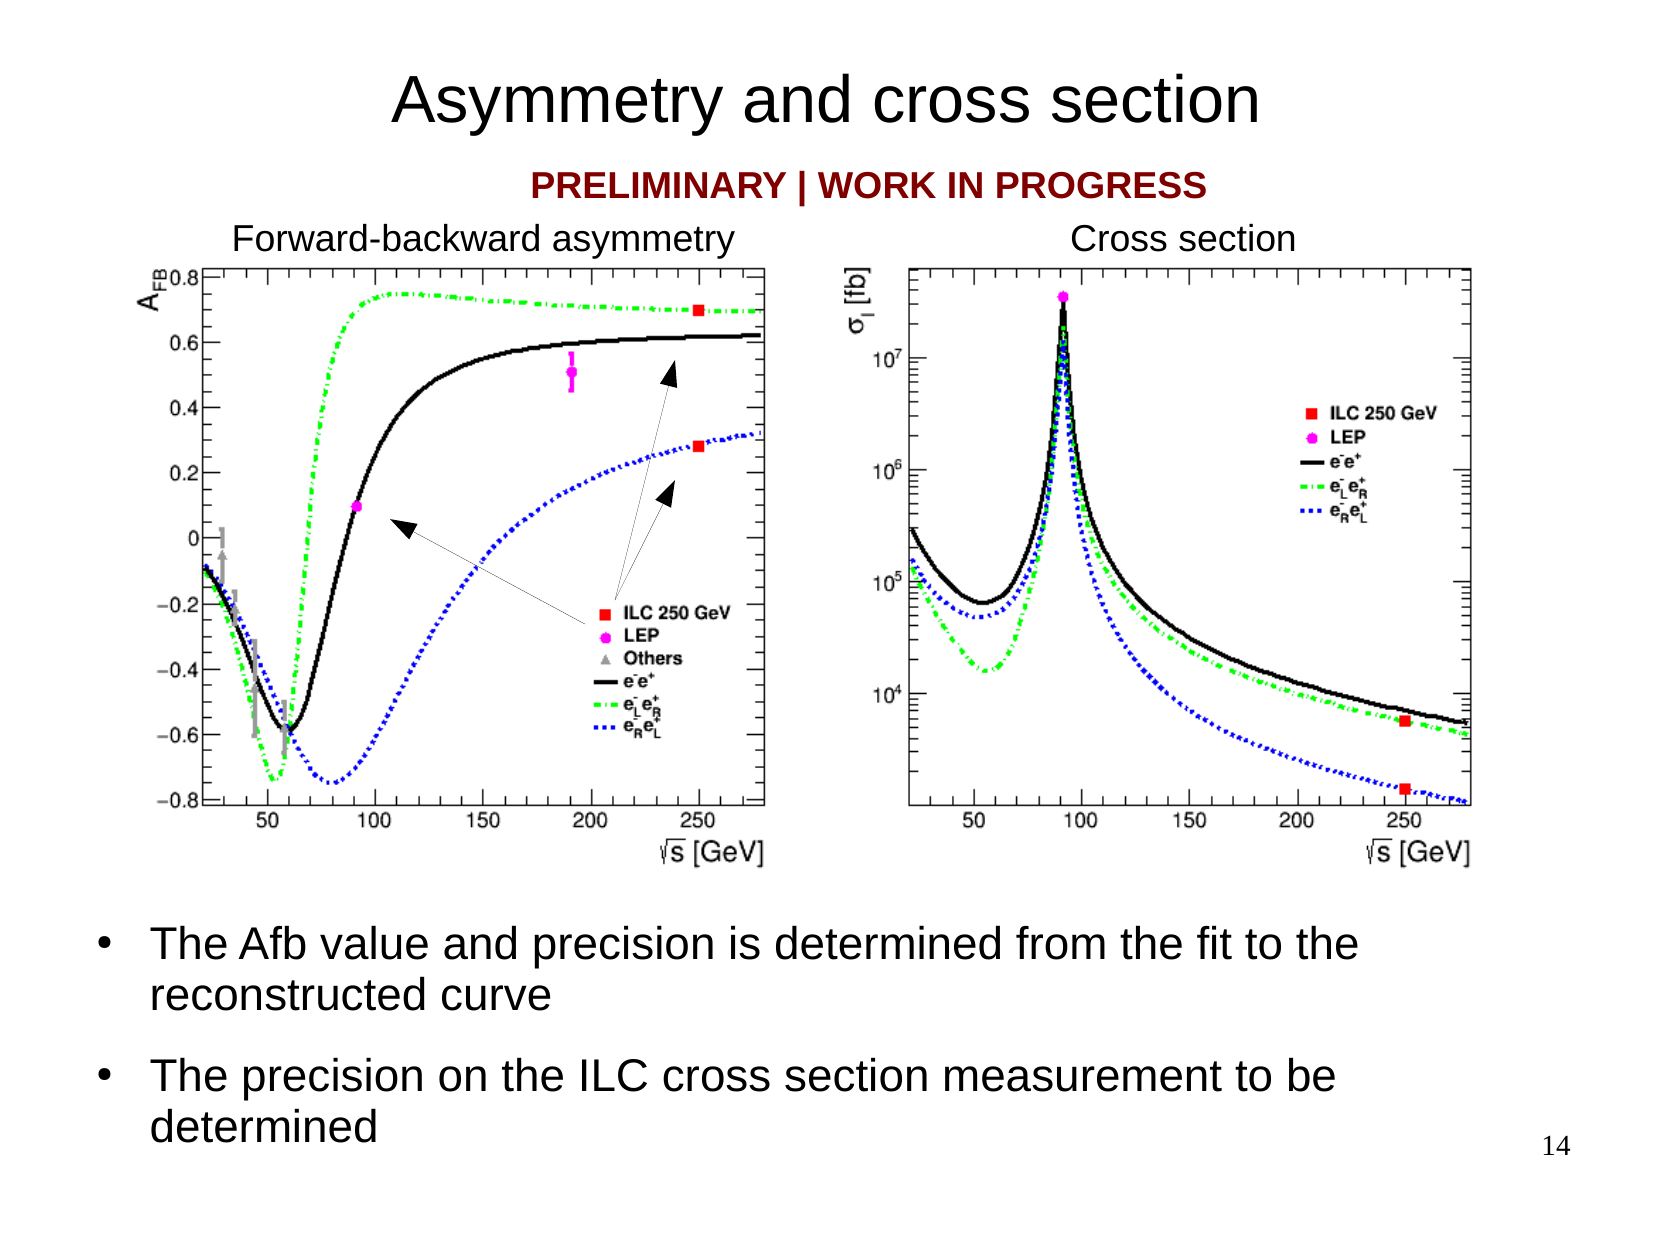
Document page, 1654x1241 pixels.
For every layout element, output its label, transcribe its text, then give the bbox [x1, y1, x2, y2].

picture [844, 255, 1504, 871]
list The Afb value and precision is determined from the fit to the reconstructed curve The precision on the ILC cross section measurement to be determined [78, 918, 1571, 1197]
title Asymmetry and cross section [82, 49, 1571, 151]
text_box PRELIMINARY | WORK IN PROGRESS [515, 156, 1223, 214]
picture [134, 255, 783, 871]
text_box Forward-backward asymmetry [216, 210, 751, 267]
text_box Cross section [1055, 210, 1312, 255]
